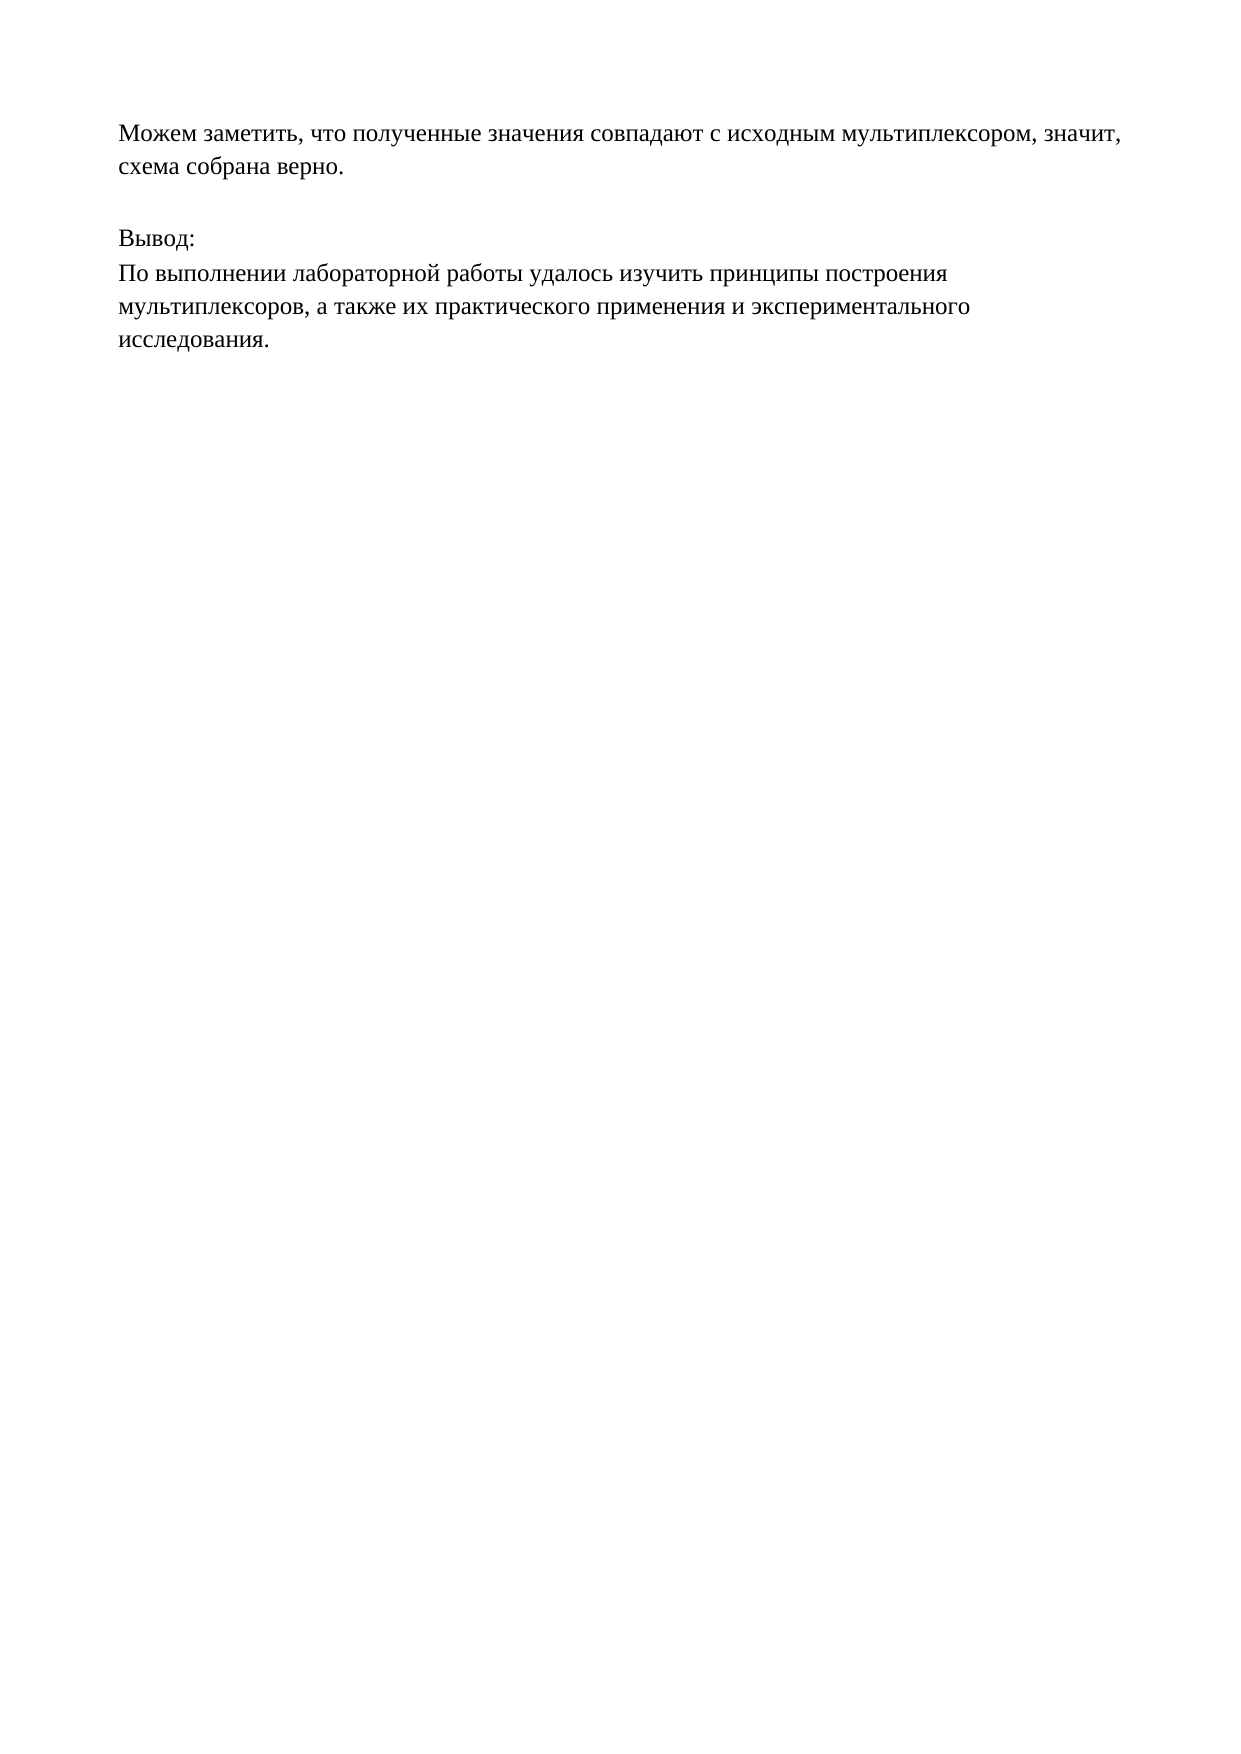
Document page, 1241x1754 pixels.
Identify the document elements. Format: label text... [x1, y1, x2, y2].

text Можем заметить, что полученные значения совпадают с исходным мультиплексором, значит, схема собрана верно. [118, 118, 1122, 180]
text Вывод: [118, 223, 1122, 251]
text По выполнении лабораторной работы удалось изучить принципы построения мультиплексоров, а также их практического применения и экспериментального исследования. [118, 258, 1122, 353]
